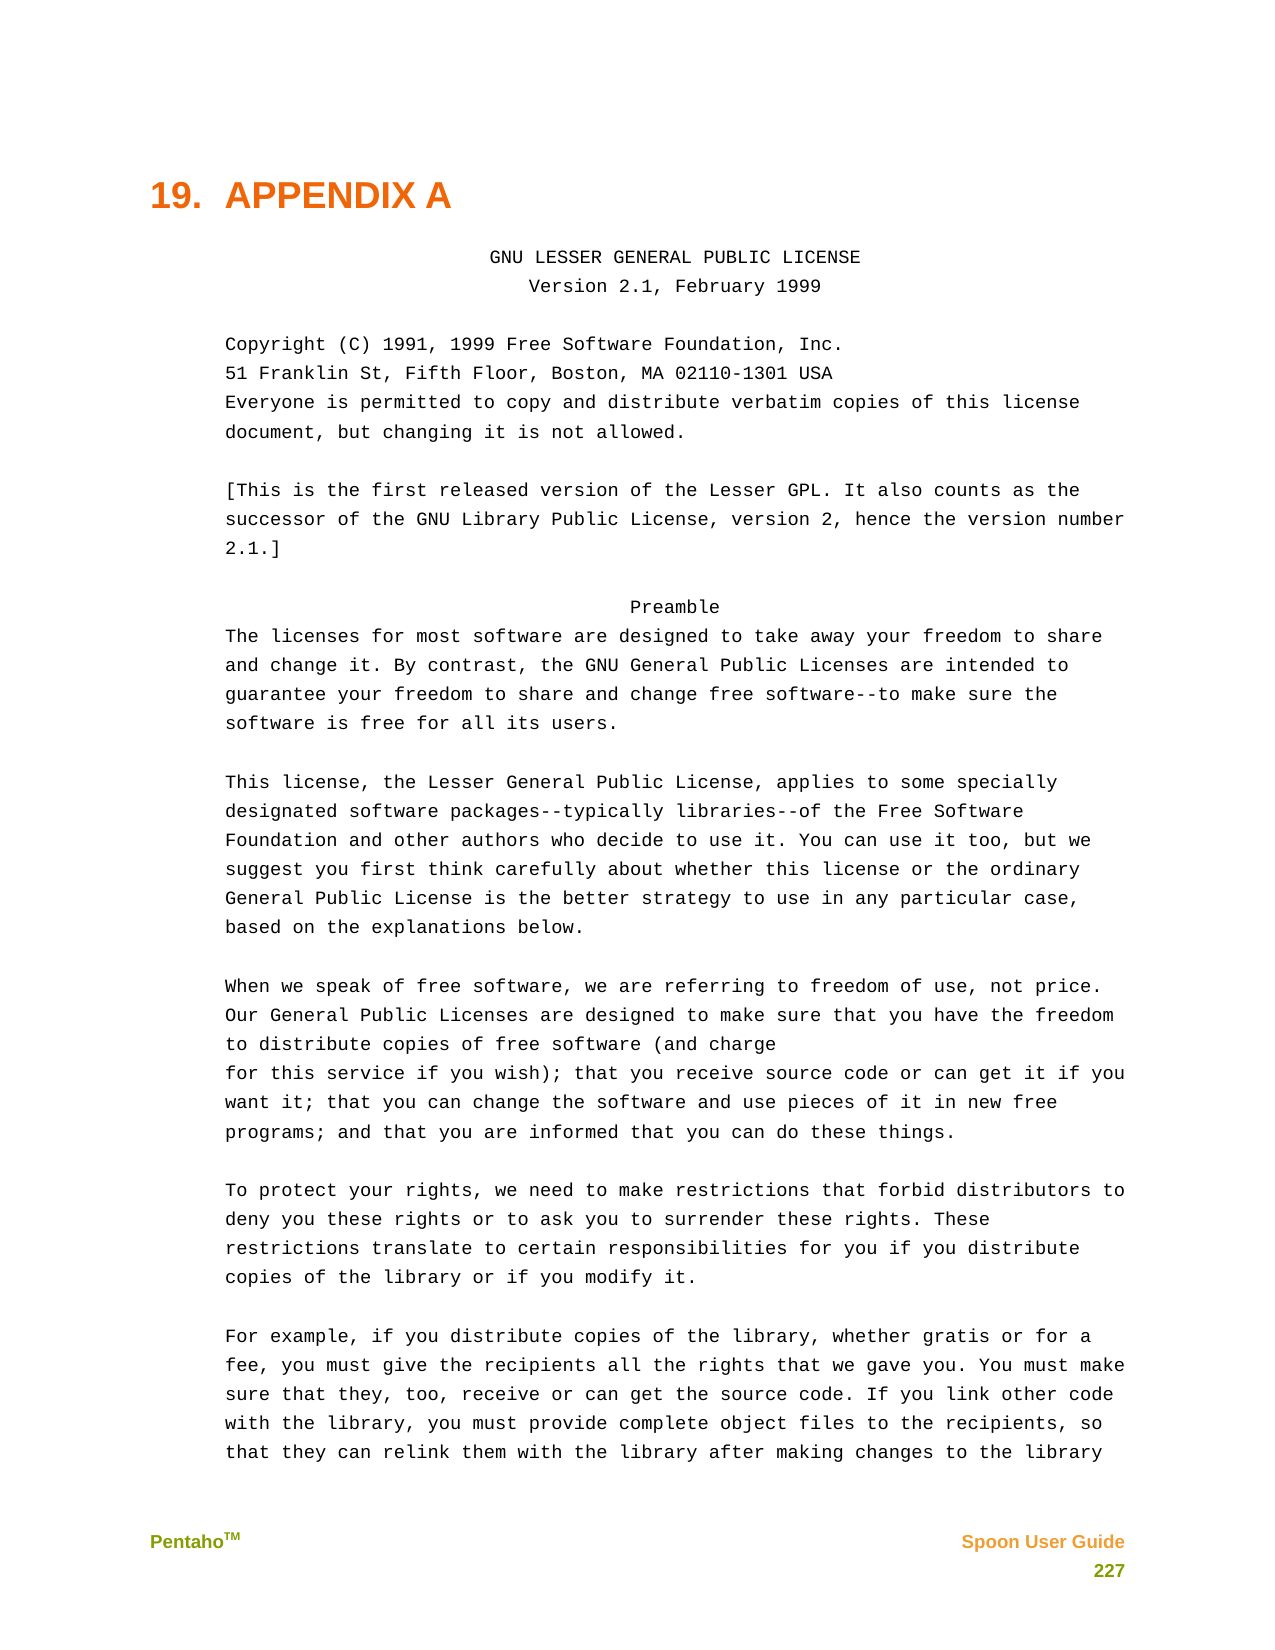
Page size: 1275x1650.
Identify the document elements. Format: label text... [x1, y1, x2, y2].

subtitle APPENDIX A [150, 181, 1125, 216]
text for this service if you wish); that you receive source code or can get it if you want it; that you can change the software and use pieces of it in new free programs; and that you are informed that you can do these things. [225, 1056, 1125, 1144]
text 51 Franklin St, Fifth Floor, Boston, MA 02110-1301 USA [225, 356, 1125, 386]
text Everyone is permitted to copy and distribute verbatim copies of this license document, but changing it is not allowed. [225, 386, 1125, 444]
text The licenses for most software are designed to take away your freedom to share and change it. By contrast, the GNU General Public Licenses are intended to guarantee your freedom to share and change free software--to make sure the software is free for all its users. [225, 619, 1125, 736]
text This license, the Lesser General Public License, applies to some specially designated software packages--typically libraries--of the Free Software Foundation and other authors who decide to use it. You can use it too, but we suggest you first think carefully about whether this license or the ordinary General Public License is the better strategy to use in any particular case, based on the explanations below. [225, 765, 1125, 940]
text When we speak of free software, we are referring to freedom of use, not price. Our General Public Licenses are designed to make sure that you have the freedom to distribute copies of free software (and charge [225, 969, 1125, 1056]
text To protect your rights, we need to make restrictions that forbid distributors to deny you these rights or to ask you to surrender these rights. These restrictions translate to certain responsibilities for you if you distribute copies of the library or if you modify it. [225, 1173, 1125, 1290]
text For example, if you distribute copies of the library, whether gratis or for a fee, you must give the recipients all the rights that we gave you. You must make sure that they, too, receive or can get the source code. If you link other code with the library, you must provide complete object files to the recipients, so that they can relink them with the library after making changes to the library [225, 1319, 1125, 1465]
text Version 2.1, February 1999 [225, 269, 1125, 298]
text Preamble [225, 590, 1125, 619]
text Copyright (C) 1991, 1999 Free Software Foundation, Inc. [225, 327, 1125, 356]
text GNU LESSER GENERAL PUBLIC LICENSE [225, 240, 1125, 269]
text [This is the first released version of the Lesser GPL. It also counts as the successor of the GNU Library Public License, version 2, hence the version number 2.1.] [225, 473, 1125, 561]
